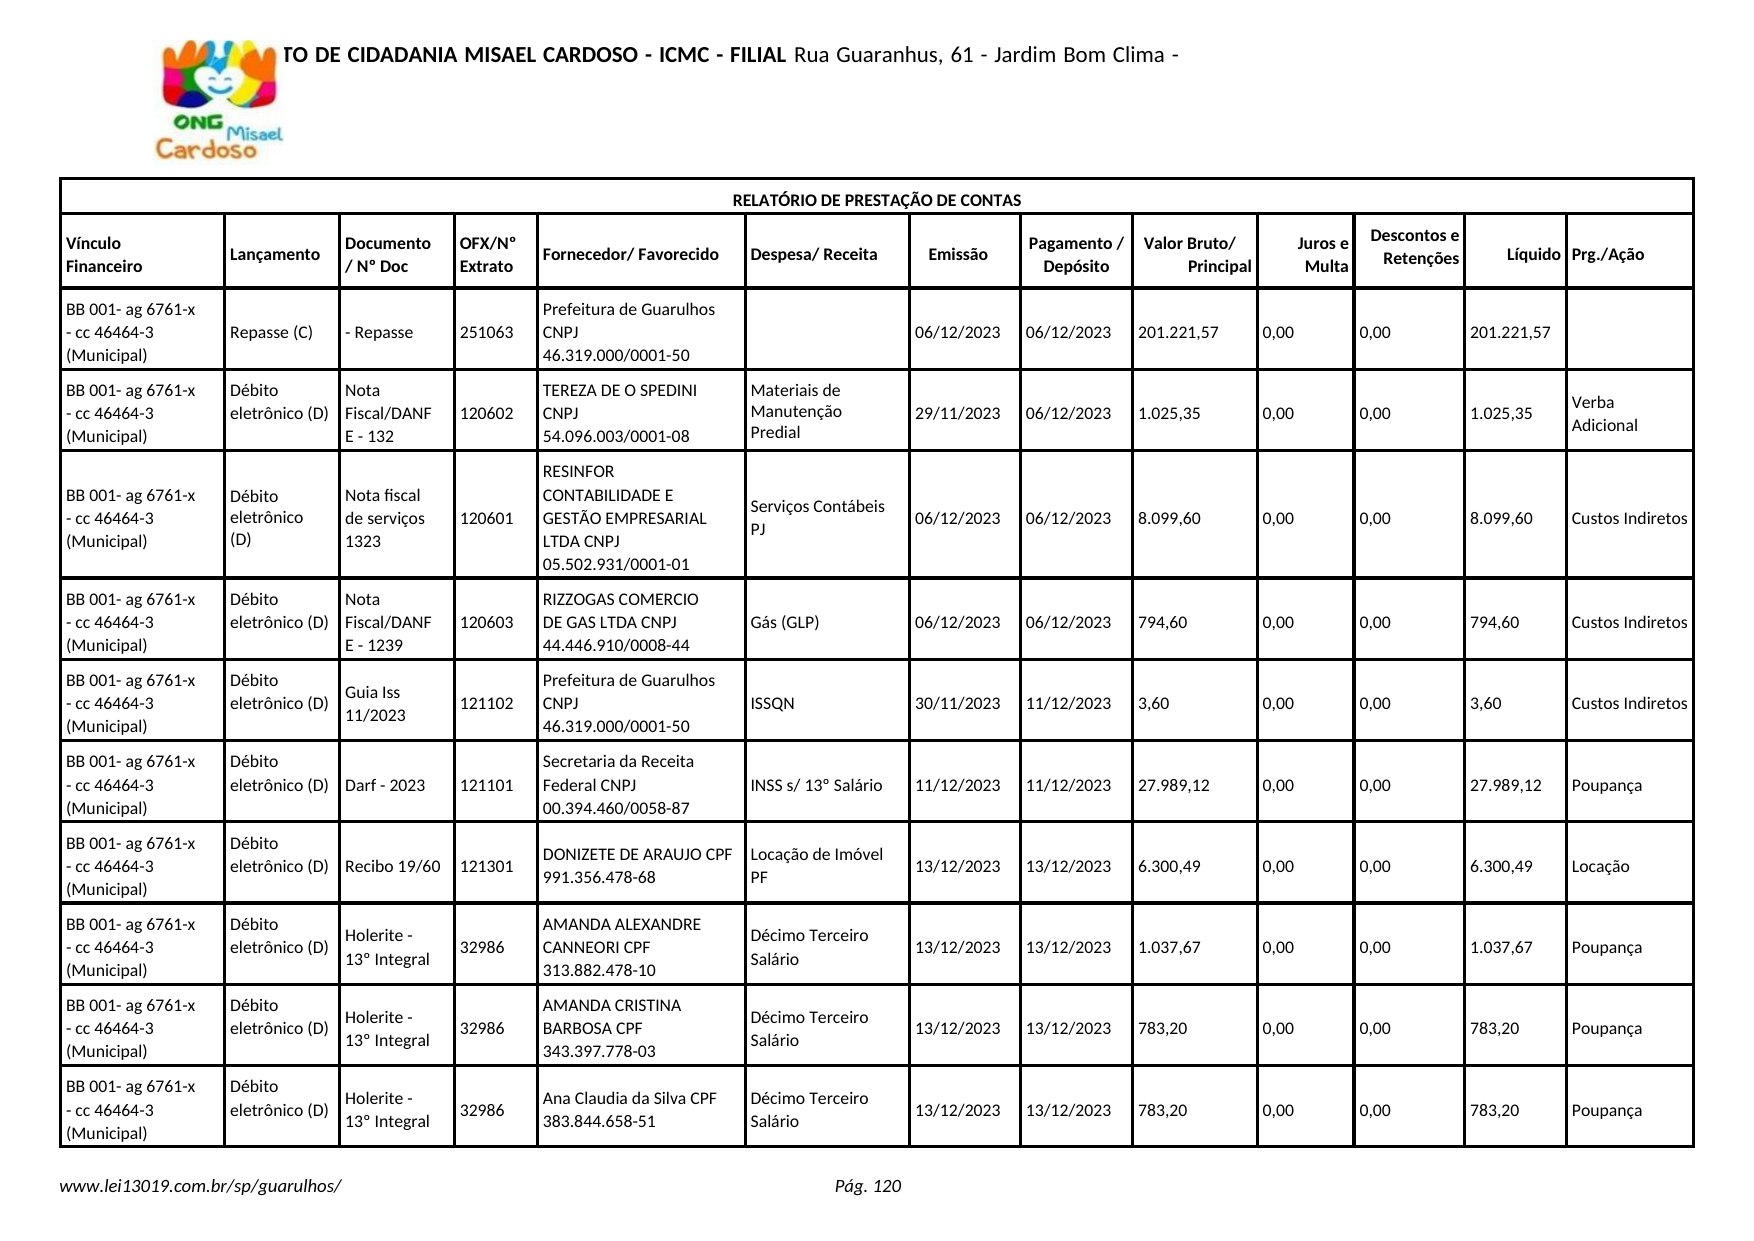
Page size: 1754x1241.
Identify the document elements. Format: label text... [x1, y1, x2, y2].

table_cell Emissão [911, 215, 1019, 286]
table_cell DONIZETE DE ARAUJO CPF 991.356.478-68 [539, 823, 744, 901]
table_cell 0,00 [1356, 1067, 1463, 1145]
table_cell 32986 [456, 905, 536, 983]
table_cell 794,60 [1134, 580, 1256, 658]
table_cell - Repasse [341, 290, 453, 368]
table_cell 6.300,49 [1466, 823, 1565, 901]
table_cell RIZZOGAS COMERCIO DE GAS LTDA CNPJ 44.446.910/0008-44 [539, 580, 744, 658]
table_cell 8.099,60 [1134, 452, 1256, 576]
table_cell AMANDA ALEXANDRE CANNEORI CPF 313.882.478-10 [539, 905, 744, 983]
table_cell Custos Indiretos [1568, 580, 1692, 658]
table_cell Poupança [1568, 742, 1692, 820]
table_cell 0,00 [1259, 905, 1352, 983]
table_cell 13/12/2023 [911, 1067, 1019, 1145]
table_cell 201.221,57 [1134, 290, 1256, 368]
table_cell 06/12/2023 [1022, 371, 1131, 449]
table_cell Descontos e Retenções [1356, 215, 1463, 286]
table_cell 0,00 [1259, 371, 1352, 449]
table_cell Fornecedor/ Favorecido [539, 215, 744, 286]
table_cell 13/12/2023 [911, 905, 1019, 983]
table_cell 06/12/2023 [1022, 290, 1131, 368]
table_cell Despesa/ Receita [747, 215, 908, 286]
table_cell BB 001- ag 6761-x - cc 46464-3 (Municipal) [62, 661, 223, 739]
table_cell 13/12/2023 [1022, 823, 1131, 901]
table_cell RESINFOR CONTABILIDADE E GESTÃO EMPRESARIAL LTDA CNPJ 05.502.931/0001-01 [539, 452, 744, 576]
table_cell Guia Iss 11/2023 [341, 661, 453, 739]
table_cell 1.025,35 [1134, 371, 1256, 449]
table_cell TEREZA DE O SPEDINI CNPJ 54.096.003/0001-08 [539, 371, 744, 449]
table_cell Secretaria da Receita Federal CNPJ 00.394.460/0058-87 [539, 742, 744, 820]
table_cell 0,00 [1356, 742, 1463, 820]
table_cell Débito eletrônico (D) [226, 742, 338, 820]
table_cell Poupança [1568, 1067, 1692, 1145]
table_cell 13/12/2023 [911, 823, 1019, 901]
table_cell BB 001- ag 6761-x - cc 46464-3 (Municipal) [62, 290, 223, 368]
table_cell Débito eletrônico (D) [226, 452, 338, 576]
table_cell 3,60 [1466, 661, 1565, 739]
table_cell Serviços Contábeis PJ [747, 452, 908, 576]
table_cell 783,20 [1134, 1067, 1256, 1145]
table_cell 0,00 [1356, 823, 1463, 901]
table_cell BB 001- ag 6761-x - cc 46464-3 (Municipal) [62, 986, 223, 1064]
table_cell BB 001- ag 6761-x - cc 46464-3 (Municipal) [62, 823, 223, 901]
table_cell 8.099,60 [1466, 452, 1565, 576]
table_cell 121101 [456, 742, 536, 820]
table_cell 0,00 [1259, 661, 1352, 739]
table_cell Débito eletrônico (D) [226, 371, 338, 449]
table_cell Débito eletrônico (D) [226, 823, 338, 901]
table_cell Lançamento [226, 215, 338, 286]
table_cell BB 001- ag 6761-x - cc 46464-3 (Municipal) [62, 580, 223, 658]
table_cell Recibo 19/60 [341, 823, 453, 901]
table_cell Holerite - 13º Integral [341, 986, 453, 1064]
table_cell Juros e Multa [1259, 215, 1352, 286]
table_cell ISSQN [747, 661, 908, 739]
table_cell INSS s/ 13º Salário [747, 742, 908, 820]
table_cell BB 001- ag 6761-x - cc 46464-3 (Municipal) [62, 905, 223, 983]
table_cell Ana Claudia da Silva CPF 383.844.658-51 [539, 1067, 744, 1145]
table_cell Débito eletrônico (D) [226, 661, 338, 739]
table_cell Gás (GLP) [747, 580, 908, 658]
table_cell 30/11/2023 [911, 661, 1019, 739]
table_cell OFX/Nº Extrato [456, 215, 536, 286]
table_cell Prefeitura de Guarulhos CNPJ 46.319.000/0001-50 [539, 661, 744, 739]
table_cell 201.221,57 [1466, 290, 1565, 368]
table_cell 13/12/2023 [911, 986, 1019, 1064]
table_cell 32986 [456, 1067, 536, 1145]
table_cell Nota Fiscal/DANF E - 132 [341, 371, 453, 449]
table_cell 251063 [456, 290, 536, 368]
table_cell 0,00 [1259, 742, 1352, 820]
table_cell BB 001- ag 6761-x - cc 46464-3 (Municipal) [62, 742, 223, 820]
table_cell Pagamento / Depósito [1022, 215, 1131, 286]
table_cell [1568, 290, 1692, 368]
table_cell Poupança [1568, 986, 1692, 1064]
table_cell 11/12/2023 [1022, 742, 1131, 820]
table_cell 783,20 [1466, 986, 1565, 1064]
table_cell 27.989,12 [1134, 742, 1256, 820]
table_cell AMANDA CRISTINA BARBOSA CPF 343.397.778-03 [539, 986, 744, 1064]
table_cell Holerite - 13º Integral [341, 905, 453, 983]
table_cell 0,00 [1259, 823, 1352, 901]
table_cell BB 001- ag 6761-x - cc 46464-3 (Municipal) [62, 452, 223, 576]
table_cell 120601 [456, 452, 536, 576]
table_cell 13/12/2023 [1022, 986, 1131, 1064]
table_cell 1.037,67 [1466, 905, 1565, 983]
table_cell Débito eletrônico (D) [226, 905, 338, 983]
table_cell Prg./Ação [1568, 215, 1692, 286]
table_cell 06/12/2023 [1022, 452, 1131, 576]
table_cell Repasse (C) [226, 290, 338, 368]
table_cell 32986 [456, 986, 536, 1064]
table_cell Darf - 2023 [341, 742, 453, 820]
table_cell 06/12/2023 [911, 580, 1019, 658]
table_cell Décimo Terceiro Salário [747, 986, 908, 1064]
table_cell 0,00 [1259, 986, 1352, 1064]
table_cell 29/11/2023 [911, 371, 1019, 449]
table_cell Holerite - 13º Integral [341, 1067, 453, 1145]
table_cell Locação de Imóvel PF [747, 823, 908, 901]
table_cell 11/12/2023 [911, 742, 1019, 820]
table_cell 0,00 [1356, 371, 1463, 449]
table_cell Nota fiscal de serviços 1323 [341, 452, 453, 576]
table_cell 0,00 [1356, 986, 1463, 1064]
table_cell Líquido [1466, 215, 1565, 286]
table_cell 783,20 [1466, 1067, 1565, 1145]
table_cell Verba Adicional [1568, 371, 1692, 449]
table_cell 783,20 [1134, 986, 1256, 1064]
table_cell Débito eletrônico (D) [226, 1067, 338, 1145]
table_cell BB 001- ag 6761-x - cc 46464-3 (Municipal) [62, 371, 223, 449]
table_cell 0,00 [1259, 452, 1352, 576]
table_cell 06/12/2023 [1022, 580, 1131, 658]
table_cell Documento / Nº Doc [341, 215, 453, 286]
table_cell 120603 [456, 580, 536, 658]
table_cell 13/12/2023 [1022, 1067, 1131, 1145]
table_cell Décimo Terceiro Salário [747, 905, 908, 983]
table_cell Nota Fiscal/DANF E - 1239 [341, 580, 453, 658]
table_cell 06/12/2023 [911, 290, 1019, 368]
table_cell 11/12/2023 [1022, 661, 1131, 739]
table_cell Prefeitura de Guarulhos CNPJ 46.319.000/0001-50 [539, 290, 744, 368]
table_cell [747, 290, 908, 368]
table_cell Custos Indiretos [1568, 452, 1692, 576]
table_cell 0,00 [1259, 290, 1352, 368]
table_cell 120602 [456, 371, 536, 449]
table_cell 1.037,67 [1134, 905, 1256, 983]
table_cell Vínculo Financeiro [62, 215, 223, 286]
table_cell 0,00 [1356, 661, 1463, 739]
table_cell Custos Indiretos [1568, 661, 1692, 739]
table_cell 0,00 [1356, 905, 1463, 983]
table_cell 0,00 [1259, 580, 1352, 658]
table_cell 1.025,35 [1466, 371, 1565, 449]
table_cell BB 001- ag 6761-x - cc 46464-3 (Municipal) [62, 1067, 223, 1145]
table_cell Débito eletrônico (D) [226, 580, 338, 658]
table_cell Materiais de Manutenção Predial [747, 371, 908, 449]
table_cell 0,00 [1356, 580, 1463, 658]
table_cell 794,60 [1466, 580, 1565, 658]
table_header RELATÓRIO DE PRESTAÇÃO DE CONTAS [62, 180, 1692, 212]
table_cell Poupança [1568, 905, 1692, 983]
table_cell 6.300,49 [1134, 823, 1256, 901]
table_cell 0,00 [1259, 1067, 1352, 1145]
table_cell 27.989,12 [1466, 742, 1565, 820]
table_cell Débito eletrônico (D) [226, 986, 338, 1064]
table_cell 0,00 [1356, 290, 1463, 368]
table_cell 3,60 [1134, 661, 1256, 739]
table_cell Décimo Terceiro Salário [747, 1067, 908, 1145]
table_cell Valor Bruto/ Principal [1134, 215, 1256, 286]
table_cell 13/12/2023 [1022, 905, 1131, 983]
table_cell 0,00 [1356, 452, 1463, 576]
table_cell 06/12/2023 [911, 452, 1019, 576]
table_cell 121102 [456, 661, 536, 739]
table_cell Locação [1568, 823, 1692, 901]
table_cell 121301 [456, 823, 536, 901]
